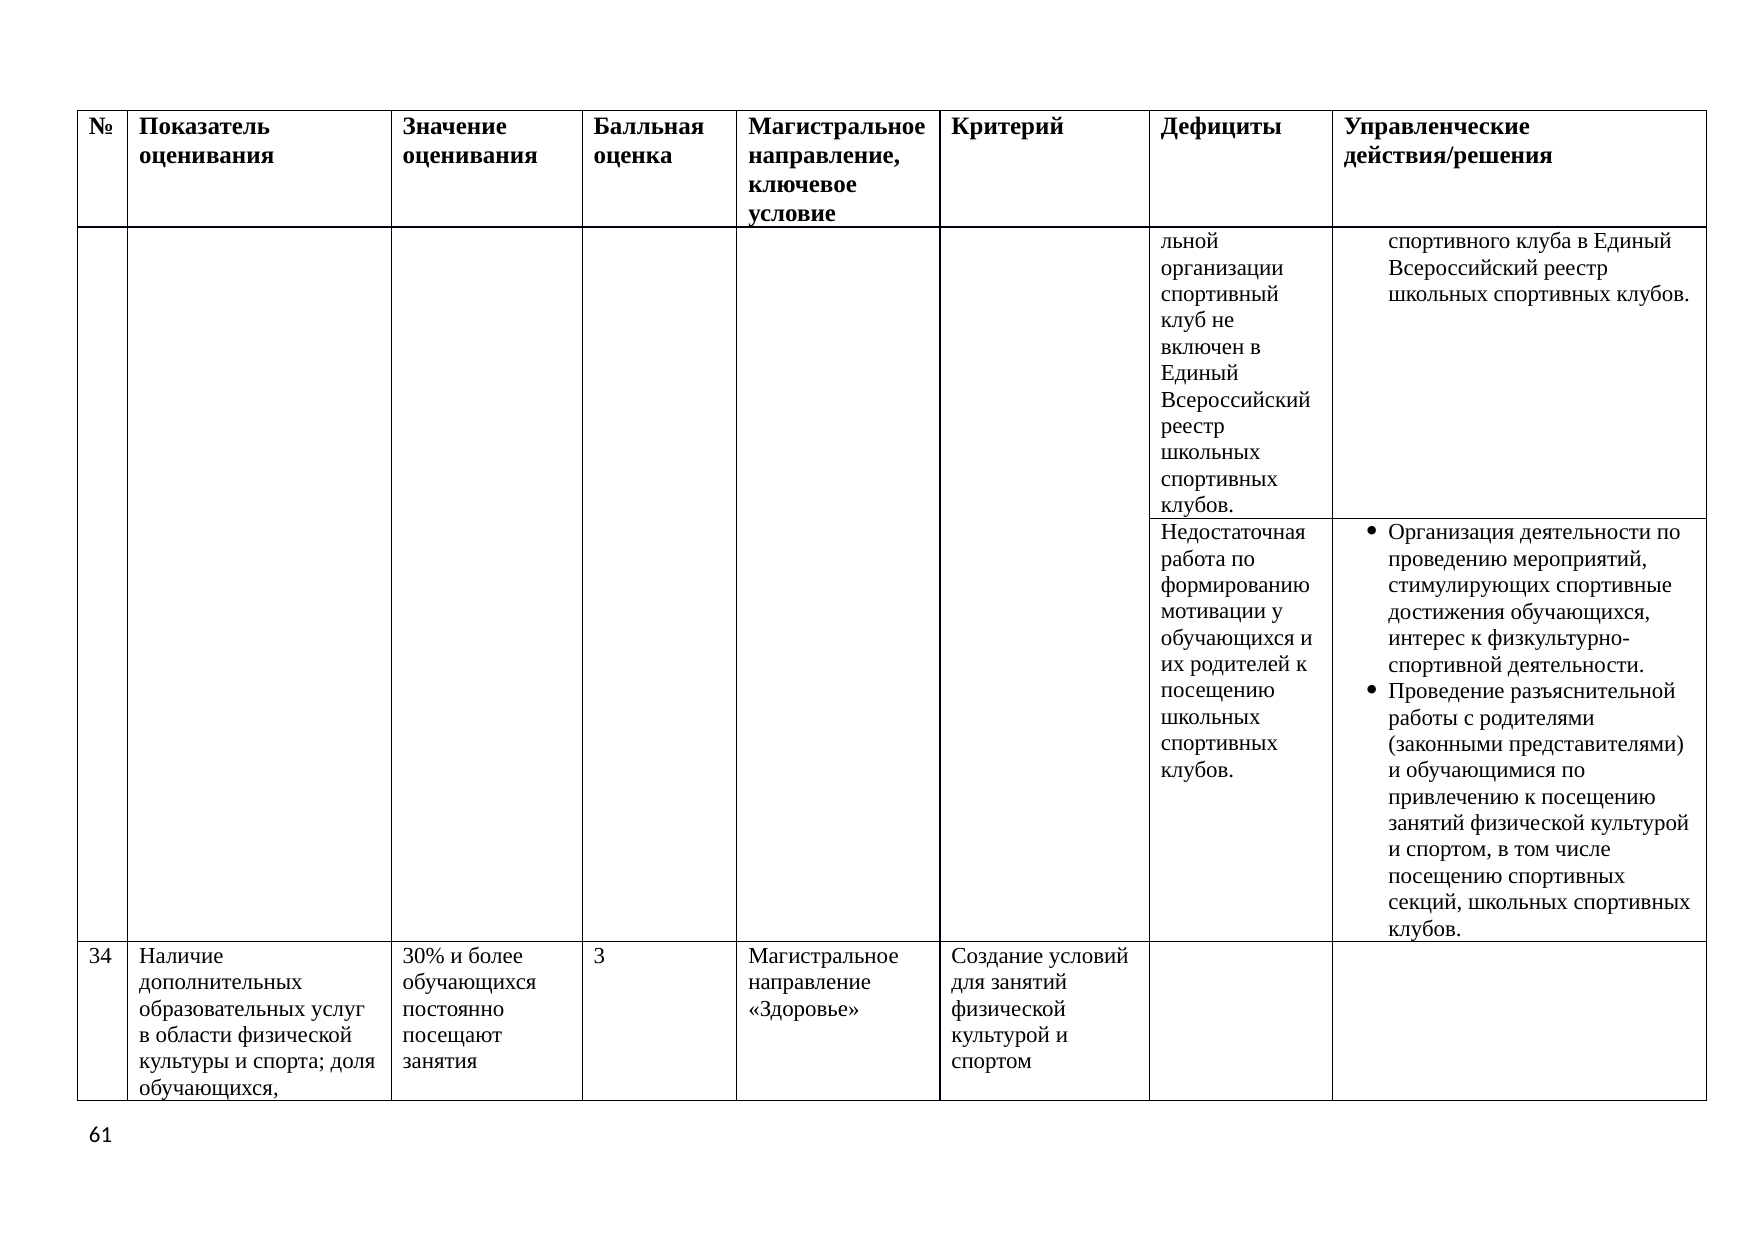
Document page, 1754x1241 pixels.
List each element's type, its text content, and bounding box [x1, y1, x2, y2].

table_cell Наличие дополнительных образовательных услуг в области физической культуры и спорта; доля обучающихся, [128, 942, 391, 1100]
table_header Показатель оценивания [128, 111, 391, 226]
table_cell Организация деятельности по проведению мероприятий, стимулирующих спортивные достижения обучающихся, интерес к физкультурно-спортивной деятельности. Проведение разъяснительной работы с родителями (законными представителями) и обучающимися по привлечению к посещению занятий физической культурой и спортом, в том числе посещению спортивных секций, школьных спортивных клубов. [1333, 519, 1706, 941]
table_cell [737, 228, 939, 941]
table_cell 3 [583, 942, 736, 1100]
table_cell Недостаточная работа по формированию мотивации у обучающихся и их родителей к посещению школьных спортивных клубов. [1150, 519, 1332, 941]
table_cell [1150, 942, 1332, 1100]
table_header Управленческие действия/решения [1333, 111, 1706, 226]
table_header Дефициты [1150, 111, 1332, 226]
table_cell [78, 228, 127, 941]
table_cell льной организации спортивный клуб не включен в Единый Всероссийский реестр школьных спортивных клубов. [1150, 228, 1332, 517]
table_cell 34 [78, 942, 127, 1100]
table_header Значение оценивания [392, 111, 582, 226]
table_header Балльная оценка [583, 111, 736, 226]
table_header № [78, 111, 127, 226]
table_cell [941, 228, 1149, 941]
table_header Магистральное направление, ключевое условие [737, 111, 939, 226]
table_cell [392, 228, 582, 941]
table_cell Создание условий для занятий физической культурой и спортом [941, 942, 1149, 1100]
table_cell спортивного клуба в Единый Всероссийский реестр школьных спортивных клубов. [1333, 228, 1706, 517]
table_cell [128, 228, 391, 941]
table_cell Магистральное направление «Здоровье» [737, 942, 939, 1100]
table_cell [1333, 942, 1706, 1100]
table_cell 30% и более обучающихся постоянно посещают занятия [392, 942, 582, 1100]
table_cell [583, 228, 736, 941]
table_header Критерий [941, 111, 1149, 226]
